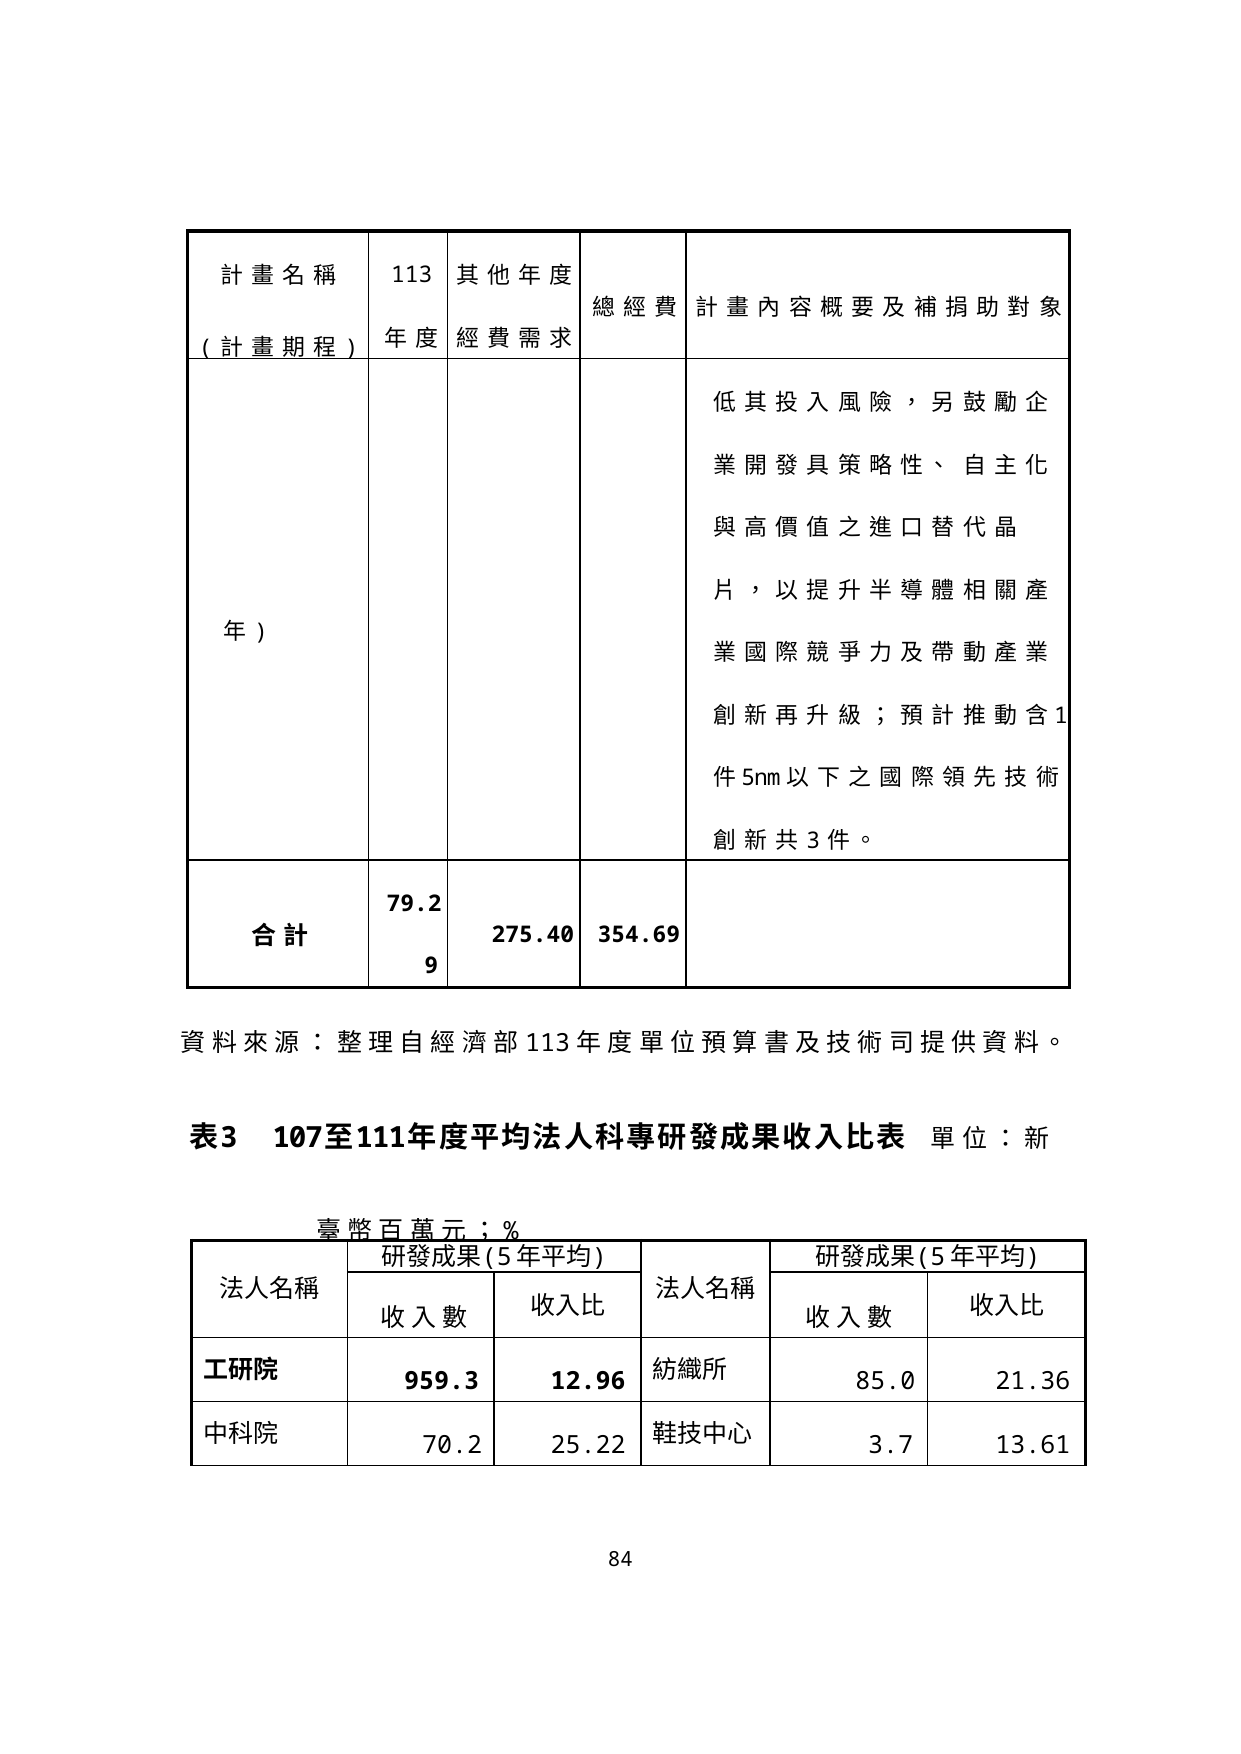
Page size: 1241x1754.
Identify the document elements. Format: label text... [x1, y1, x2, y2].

table_cell 13.61 [928, 1402, 1084, 1465]
table_cell 低其投入風險，另鼓勵企業開發具策略性、自主化與高價值之進口替代晶片，以提升半導體相關產業國際競爭力及帶動產業創新再升級；預計推動含1件5nm以下之國際領先技術創新共3件。 [687, 359, 1068, 859]
table_cell [581, 359, 685, 859]
table_cell 3.7 [771, 1402, 927, 1465]
table_cell [687, 861, 1068, 986]
table_header 總經費 [581, 233, 685, 357]
table_cell 鞋技中心 [642, 1402, 769, 1465]
table_header 法人名稱 [193, 1242, 347, 1337]
table_header 研發成果(5年平均) [348, 1242, 640, 1271]
table_cell 85.0 [771, 1338, 927, 1401]
table_cell 合計 [189, 861, 368, 986]
table_cell 收入比 [495, 1273, 640, 1337]
table_cell 年) [189, 359, 368, 859]
table_header 113 年度 [369, 233, 447, 357]
table_cell [369, 359, 447, 859]
table_cell [448, 359, 579, 859]
table_cell 959.3 [348, 1338, 493, 1401]
table_cell 收入數 [771, 1273, 927, 1337]
text 資料來源：整理自經濟部113年度單位預算書及技術司提供資料。 [177, 989, 1063, 1051]
table_cell 354.69 [581, 861, 685, 986]
table_header 計畫名稱 (計畫期程) [189, 233, 368, 357]
table_header 法人名稱 [642, 1242, 769, 1337]
table_cell 12.96 [495, 1338, 640, 1401]
table_cell 中科院 [193, 1402, 347, 1465]
table_cell 275.40 [448, 861, 579, 986]
table_header 計畫內容概要及補捐助對象 [687, 233, 1068, 357]
table_cell 紡織所 [642, 1338, 769, 1401]
table_cell 79.29 [369, 861, 447, 986]
text 表3 107至111年度平均法人科專研發成果收入比表 單位：新臺幣百萬元；% [180, 1051, 1063, 1239]
table_cell 工研院 [193, 1338, 347, 1401]
table_cell 25.22 [495, 1402, 640, 1465]
table_cell 收入數 [348, 1273, 493, 1337]
table_header 研發成果(5年平均) [771, 1242, 1084, 1271]
table_cell 70.2 [348, 1402, 493, 1465]
table_header 其他年度經費需求 [448, 233, 579, 357]
table_cell 收入比 [928, 1273, 1084, 1337]
table_cell 21.36 [928, 1338, 1084, 1401]
